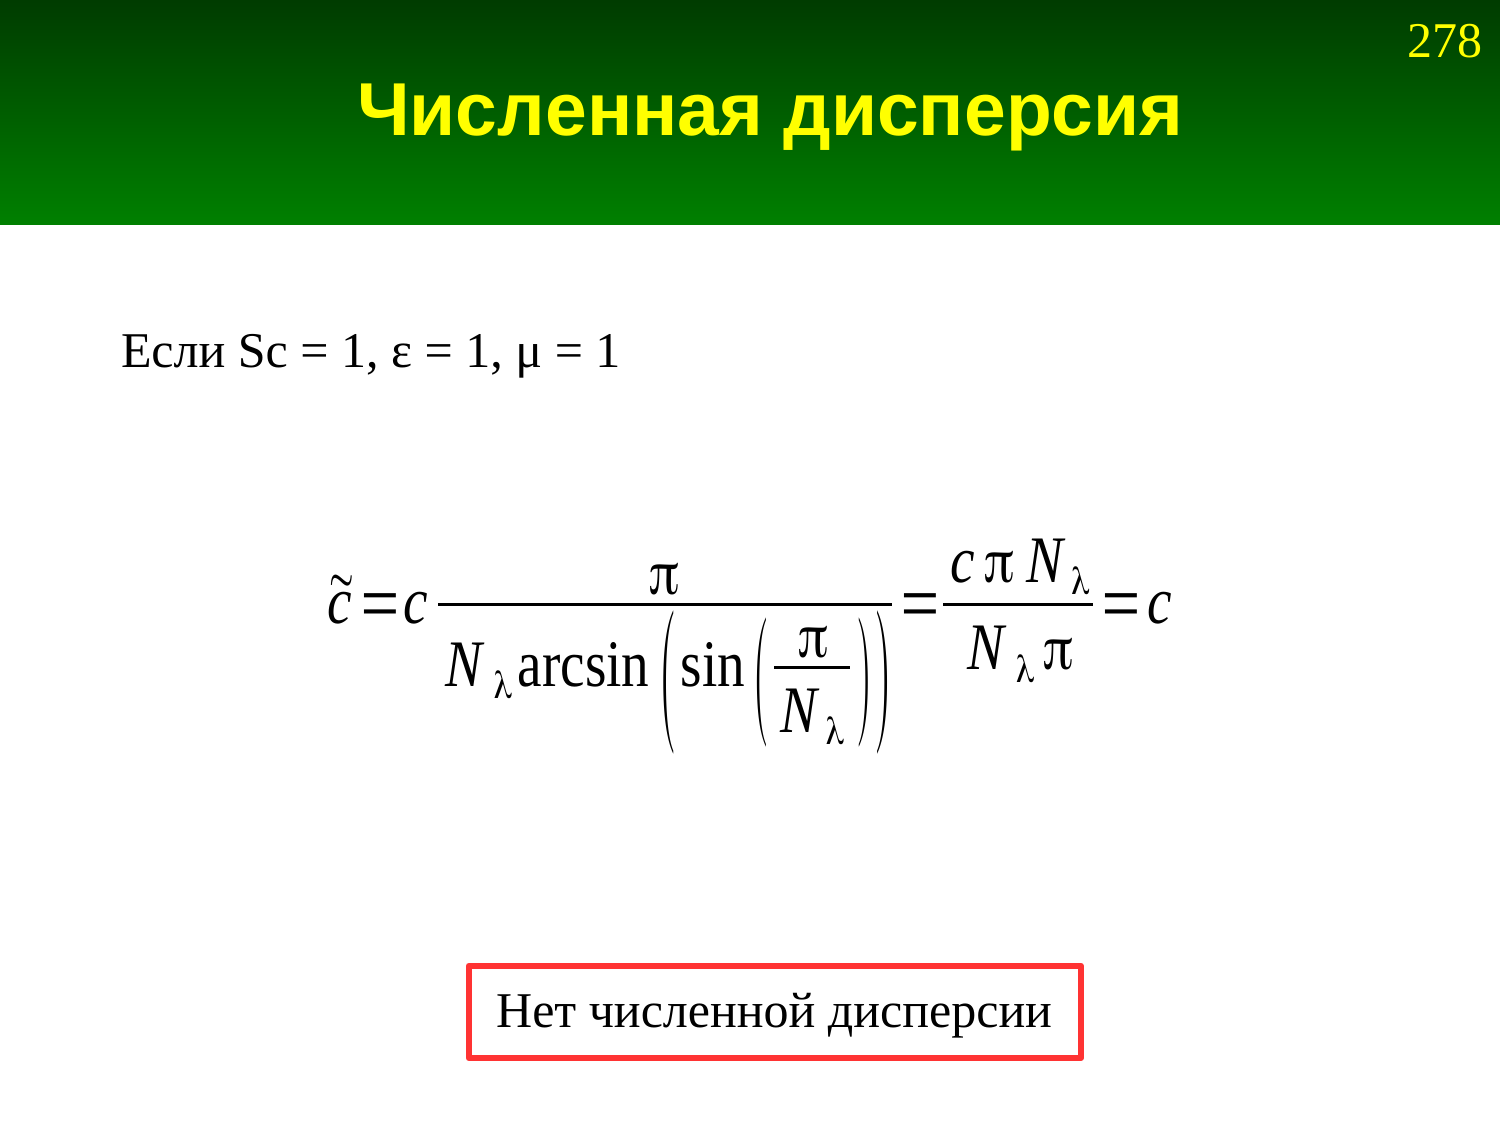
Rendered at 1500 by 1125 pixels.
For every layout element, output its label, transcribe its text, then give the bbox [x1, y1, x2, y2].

text_box Если Sc = 1, ε = 1, μ = 1 [106, 310, 636, 386]
text_box Нет численной дисперсии [481, 970, 1068, 1045]
chart [313, 523, 1187, 760]
title Численная дисперсия [100, 7, 1441, 204]
